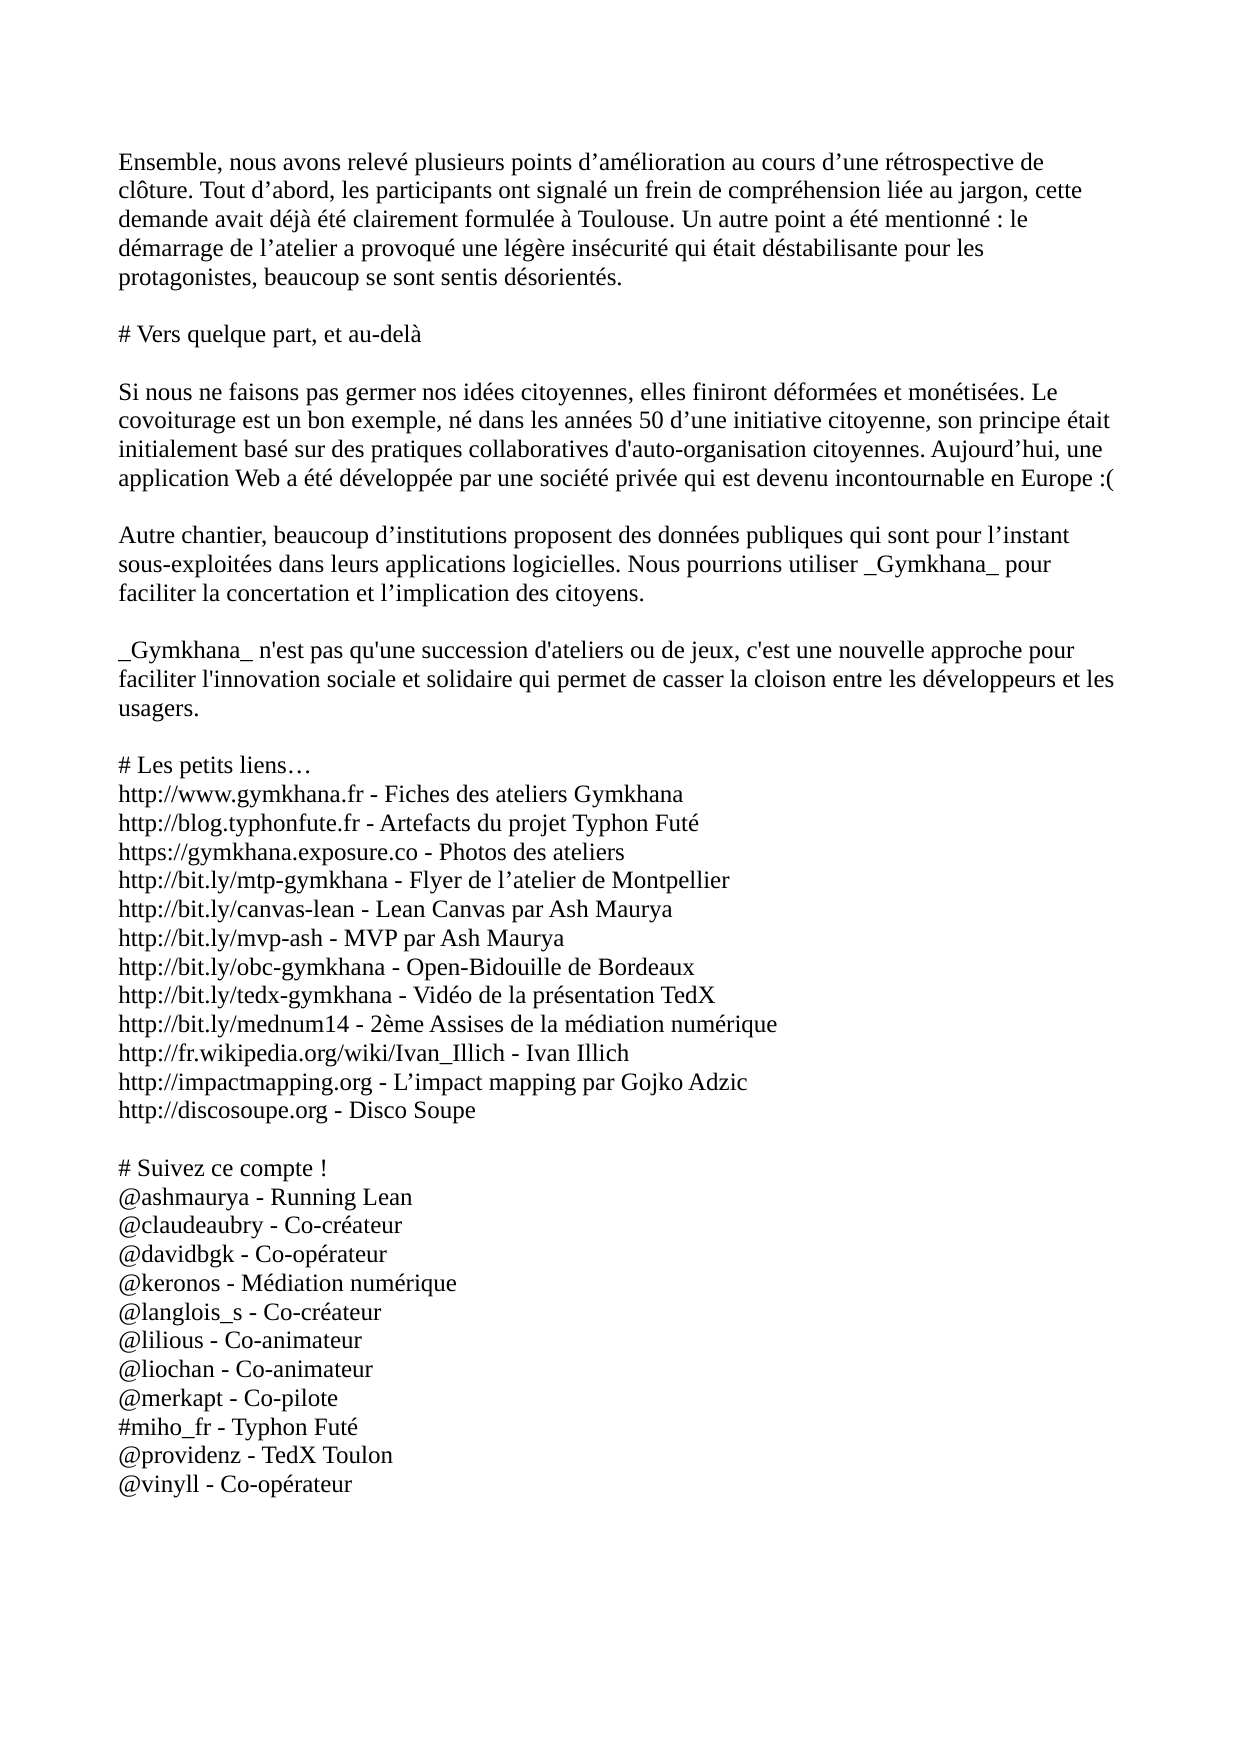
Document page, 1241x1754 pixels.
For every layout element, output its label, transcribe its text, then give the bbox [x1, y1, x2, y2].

text http://www.gymkhana.fr - Fiches des ateliers Gymkhana [118, 779, 1122, 808]
text Ensemble, nous avons relevé plusieurs points d’amélioration au cours d’une rétrospective de clôture. Tout d’abord, les participants ont signalé un frein de compréhension liée au jargon, cette demande avait déjà été clairement formulée à Toulouse. Un autre point a été mentionné : le démarrage de l’atelier a provoqué une légère insécurité qui était déstabilisante pour les protagonistes, beaucoup se sont sentis désorientés. [118, 147, 1122, 291]
text @providenz - TedX Toulon [118, 1441, 1122, 1469]
text # Suivez ce compte ! [118, 1153, 1122, 1182]
text http://bit.ly/tedx-gymkhana - Vidéo de la présentation TedX [118, 981, 1122, 1009]
text @davidbgk - Co-opérateur [118, 1239, 1122, 1268]
text @merkapt - Co-pilote [118, 1383, 1122, 1412]
text @vinyll - Co-opérateur [118, 1469, 1122, 1498]
text http://bit.ly/mtp-gymkhana - Flyer de l’atelier de Montpellier [118, 866, 1122, 894]
text @ashmaurya - Running Lean [118, 1182, 1122, 1211]
text @claudeaubry - Co-créateur [118, 1211, 1122, 1239]
text http://bit.ly/canvas-lean - Lean Canvas par Ash Maurya [118, 894, 1122, 923]
text @keronos - Médiation numérique [118, 1268, 1122, 1297]
text http://fr.wikipedia.org/wiki/Ivan_Illich - Ivan Illich [118, 1038, 1122, 1067]
text http://bit.ly/mvp-ash - MVP par Ash Maurya [118, 923, 1122, 952]
text http://blog.typhonfute.fr - Artefacts du projet Typhon Futé [118, 808, 1122, 837]
text @lilious - Co-animateur [118, 1326, 1122, 1354]
text # Vers quelque part, et au-delà [118, 319, 1122, 348]
text #miho_fr - Typhon Futé [118, 1412, 1122, 1441]
text Autre chantier, beaucoup d’institutions proposent des données publiques qui sont pour l’instant sous-exploitées dans leurs applications logicielles. Nous pourrions utiliser _Gymkhana_ pour faciliter la concertation et l’implication des citoyens. [118, 521, 1122, 607]
text http://bit.ly/mednum14 - 2ème Assises de la médiation numérique [118, 1009, 1122, 1038]
text https://gymkhana.exposure.co - Photos des ateliers [118, 837, 1122, 866]
text Si nous ne faisons pas germer nos idées citoyennes, elles finiront déformées et monétisées. Le covoiturage est un bon exemple, né dans les années 50 d’une initiative citoyenne, son principe était initialement basé sur des pratiques collaboratives d'auto-organisation citoyennes. Aujourd’hui, une application Web a été développée par une société privée qui est devenu incontournable en Europe :( [118, 377, 1122, 492]
text http://discosoupe.org - Disco Soupe [118, 1096, 1122, 1124]
text # Les petits liens… [118, 751, 1122, 779]
text http://impactmapping.org - L’impact mapping par Gojko Adzic [118, 1067, 1122, 1096]
text @langlois_s - Co-créateur [118, 1297, 1122, 1326]
text @liochan - Co-animateur [118, 1354, 1122, 1383]
text _Gymkhana_ n'est pas qu'une succession d'ateliers ou de jeux, c'est une nouvelle approche pour faciliter l'innovation sociale et solidaire qui permet de casser la cloison entre les développeurs et les usagers. [118, 636, 1122, 722]
text http://bit.ly/obc-gymkhana - Open-Bidouille de Bordeaux [118, 952, 1122, 981]
